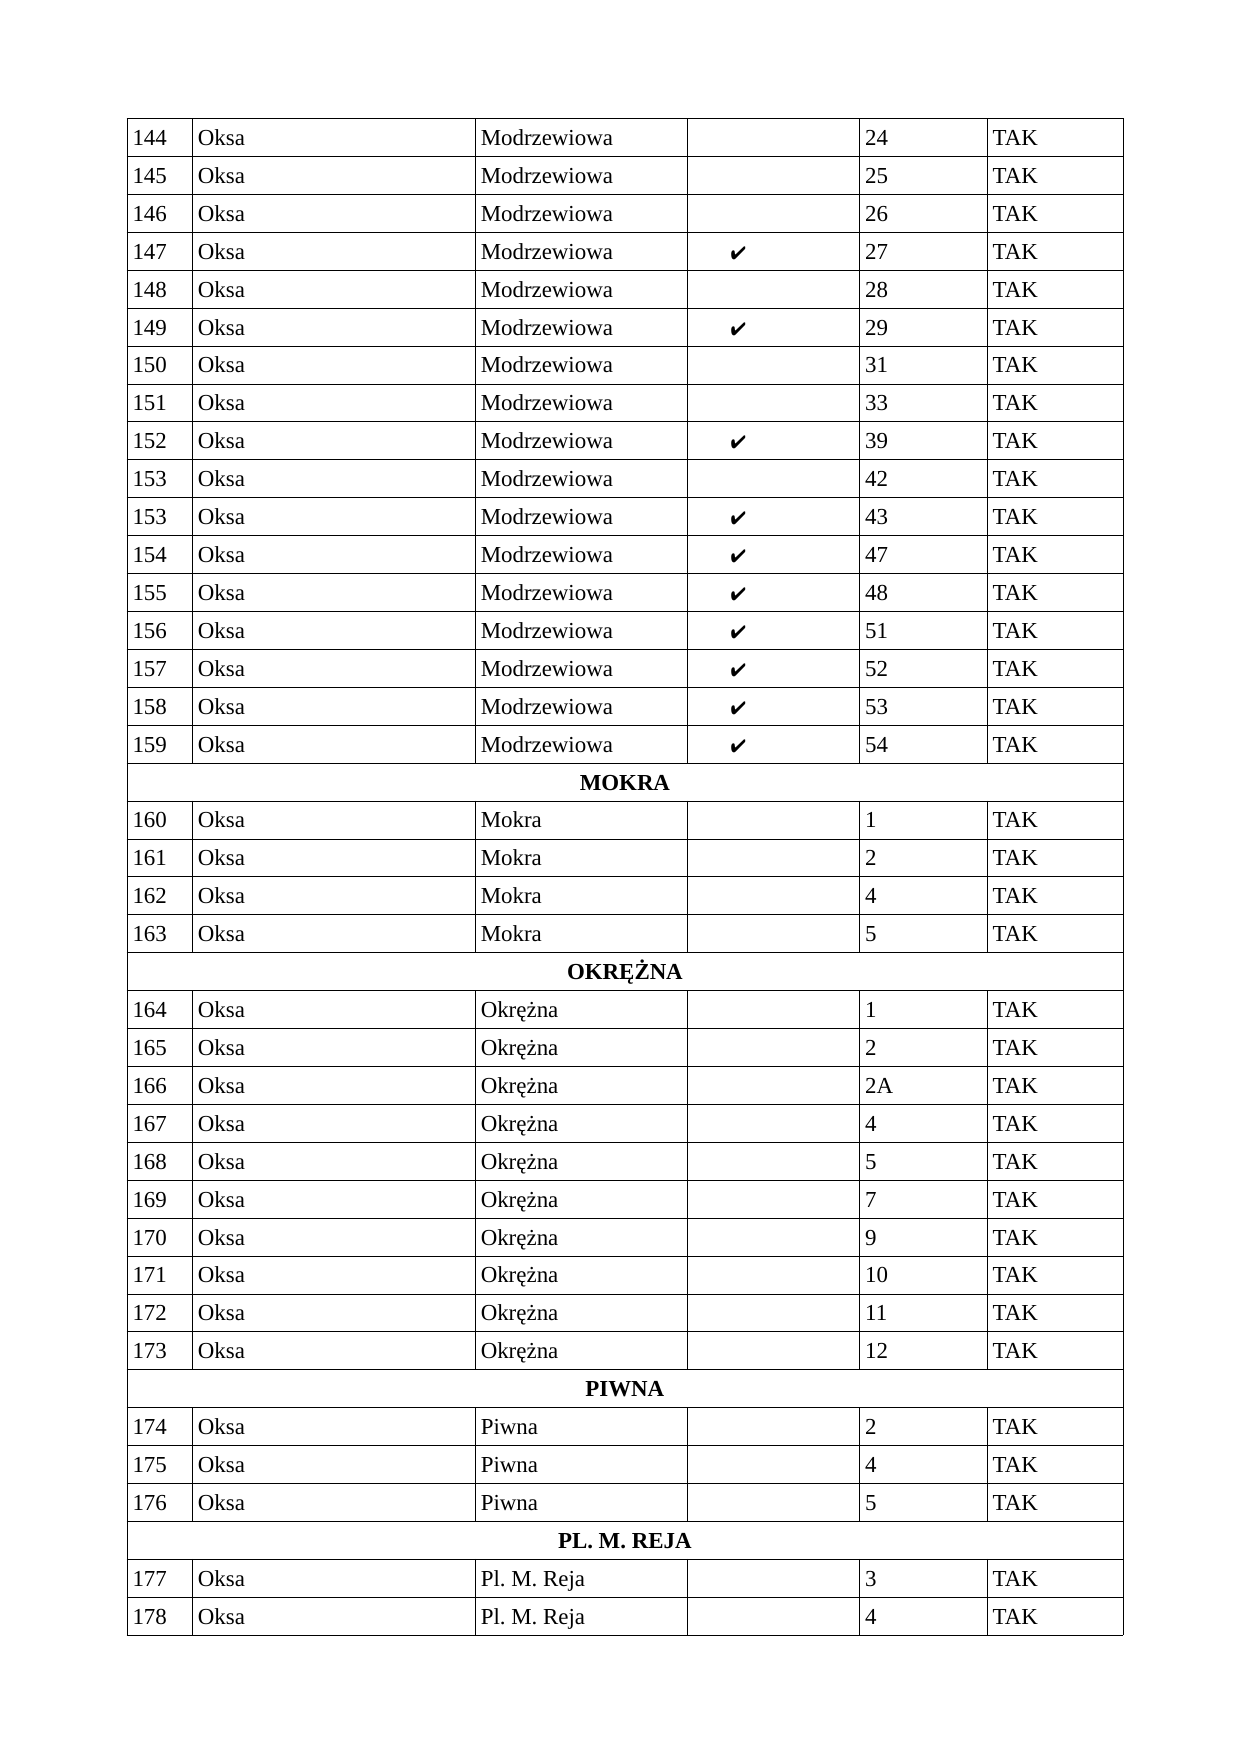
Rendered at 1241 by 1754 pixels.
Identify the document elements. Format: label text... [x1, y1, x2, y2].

table_cell 12 [860, 1332, 987, 1369]
table_cell [688, 385, 859, 421]
table_cell [688, 877, 859, 914]
table_cell TAK [988, 422, 1123, 459]
table_cell Okrężna [476, 1219, 687, 1256]
table_cell Oksa [193, 1219, 475, 1256]
table_cell 158 [128, 688, 192, 725]
table_cell Oksa [193, 1560, 475, 1597]
table_cell 52 [860, 650, 987, 687]
table_cell Modrzewiowa [476, 119, 687, 156]
table_cell [688, 612, 859, 649]
table_cell [688, 195, 859, 232]
table_cell Modrzewiowa [476, 347, 687, 383]
table_cell Oksa [193, 1067, 475, 1104]
table_cell 175 [128, 1446, 192, 1483]
table_cell TAK [988, 574, 1123, 611]
table_cell 150 [128, 347, 192, 383]
table_cell Okrężna [476, 1105, 687, 1142]
table_cell Oksa [193, 840, 475, 876]
table_cell 146 [128, 195, 192, 232]
table_cell 48 [860, 574, 987, 611]
table_cell TAK [988, 498, 1123, 535]
table_cell Oksa [193, 650, 475, 687]
table_cell TAK [988, 195, 1123, 232]
table_cell 169 [128, 1181, 192, 1218]
table_cell Modrzewiowa [476, 195, 687, 232]
table_cell 43 [860, 498, 987, 535]
table_cell Oksa [193, 309, 475, 346]
table_cell 178 [128, 1598, 192, 1635]
table_cell TAK [988, 157, 1123, 194]
table_cell Pl. M. Reja [476, 1598, 687, 1635]
table_cell [688, 1598, 859, 1635]
table_cell [688, 271, 859, 308]
table_cell [688, 1560, 859, 1597]
table_cell [688, 726, 859, 763]
table_cell TAK [988, 1067, 1123, 1104]
table_cell 42 [860, 460, 987, 497]
table_cell Okrężna [476, 991, 687, 1028]
table_cell TAK [988, 119, 1123, 156]
table_cell OKRĘŻNA [128, 953, 1123, 990]
table_cell 31 [860, 347, 987, 383]
table_cell 154 [128, 536, 192, 573]
table_cell TAK [988, 688, 1123, 725]
table_cell 33 [860, 385, 987, 421]
table_cell Okrężna [476, 1295, 687, 1331]
table_cell Oksa [193, 233, 475, 270]
table_cell 4 [860, 1105, 987, 1142]
table_cell TAK [988, 1029, 1123, 1066]
table_cell [688, 574, 859, 611]
table_cell TAK [988, 1408, 1123, 1445]
table_cell Piwna [476, 1408, 687, 1445]
table_cell 27 [860, 233, 987, 270]
table_cell Oksa [193, 1484, 475, 1521]
table_cell Oksa [193, 574, 475, 611]
table_cell 1 [860, 802, 987, 838]
table_cell [688, 422, 859, 459]
table_cell [688, 1067, 859, 1104]
table_cell 176 [128, 1484, 192, 1521]
table_cell TAK [988, 802, 1123, 838]
table_cell Oksa [193, 802, 475, 838]
table_cell Oksa [193, 726, 475, 763]
table_cell TAK [988, 1332, 1123, 1369]
table_cell 172 [128, 1295, 192, 1331]
table_cell TAK [988, 536, 1123, 573]
table_cell TAK [988, 1143, 1123, 1180]
table_cell [688, 1295, 859, 1331]
table_cell 2A [860, 1067, 987, 1104]
table_cell Oksa [193, 1332, 475, 1369]
table_cell [688, 802, 859, 838]
table_cell Oksa [193, 385, 475, 421]
table_cell 151 [128, 385, 192, 421]
table_cell 166 [128, 1067, 192, 1104]
table_cell MOKRA [128, 764, 1123, 801]
table_cell [688, 119, 859, 156]
table_cell [688, 1332, 859, 1369]
table_cell PL. M. REJA [128, 1522, 1123, 1559]
table_cell [688, 498, 859, 535]
table_cell Modrzewiowa [476, 157, 687, 194]
table_cell [688, 915, 859, 952]
table_cell Modrzewiowa [476, 309, 687, 346]
table_cell [688, 1446, 859, 1483]
table_cell 28 [860, 271, 987, 308]
table_cell Oksa [193, 1257, 475, 1293]
table_cell TAK [988, 309, 1123, 346]
table_cell Oksa [193, 877, 475, 914]
table_cell TAK [988, 1446, 1123, 1483]
table_cell 157 [128, 650, 192, 687]
table_cell [688, 536, 859, 573]
table_cell [688, 1029, 859, 1066]
table_cell TAK [988, 1105, 1123, 1142]
table_cell Oksa [193, 1295, 475, 1331]
table_cell 11 [860, 1295, 987, 1331]
table_cell Piwna [476, 1446, 687, 1483]
table_cell 1 [860, 991, 987, 1028]
table_cell TAK [988, 347, 1123, 383]
table_cell Oksa [193, 915, 475, 952]
table_cell Oksa [193, 271, 475, 308]
table_cell Oksa [193, 1446, 475, 1483]
table_cell 29 [860, 309, 987, 346]
table_cell TAK [988, 385, 1123, 421]
table_cell 159 [128, 726, 192, 763]
table_cell PIWNA [128, 1370, 1123, 1407]
table_cell TAK [988, 1181, 1123, 1218]
table_cell [688, 688, 859, 725]
table_cell Oksa [193, 460, 475, 497]
table_cell [688, 840, 859, 876]
table_cell 47 [860, 536, 987, 573]
table_cell Oksa [193, 119, 475, 156]
table_cell Modrzewiowa [476, 536, 687, 573]
table_cell [688, 1143, 859, 1180]
table_cell 4 [860, 1598, 987, 1635]
table_cell 149 [128, 309, 192, 346]
table_cell 5 [860, 915, 987, 952]
table_cell 153 [128, 460, 192, 497]
table_cell TAK [988, 915, 1123, 952]
table_cell [688, 1484, 859, 1521]
table_cell Modrzewiowa [476, 233, 687, 270]
table_cell Modrzewiowa [476, 612, 687, 649]
table_cell Oksa [193, 195, 475, 232]
table_cell [688, 347, 859, 383]
table_cell 156 [128, 612, 192, 649]
table_cell Mokra [476, 915, 687, 952]
table_cell Okrężna [476, 1332, 687, 1369]
table_cell Oksa [193, 422, 475, 459]
table_cell 147 [128, 233, 192, 270]
table_cell Oksa [193, 157, 475, 194]
table_cell 5 [860, 1484, 987, 1521]
table_cell 54 [860, 726, 987, 763]
table_cell 5 [860, 1143, 987, 1180]
table_cell Okrężna [476, 1029, 687, 1066]
table_cell 170 [128, 1219, 192, 1256]
table_cell 2 [860, 1029, 987, 1066]
table_cell Modrzewiowa [476, 271, 687, 308]
table_cell 26 [860, 195, 987, 232]
table_cell Oksa [193, 612, 475, 649]
table_cell 174 [128, 1408, 192, 1445]
table_cell TAK [988, 1560, 1123, 1597]
table_cell 2 [860, 840, 987, 876]
table_cell TAK [988, 460, 1123, 497]
table_cell 4 [860, 877, 987, 914]
table_cell Modrzewiowa [476, 726, 687, 763]
table_cell TAK [988, 1295, 1123, 1331]
table_cell 161 [128, 840, 192, 876]
table_cell Oksa [193, 688, 475, 725]
table_cell Oksa [193, 1143, 475, 1180]
table_cell 3 [860, 1560, 987, 1597]
table_cell 171 [128, 1257, 192, 1293]
table_cell Mokra [476, 802, 687, 838]
table_cell 24 [860, 119, 987, 156]
table_cell 167 [128, 1105, 192, 1142]
table_cell [688, 157, 859, 194]
table_cell Okrężna [476, 1181, 687, 1218]
table_cell Oksa [193, 347, 475, 383]
table_cell Piwna [476, 1484, 687, 1521]
table_cell 25 [860, 157, 987, 194]
table_cell [688, 309, 859, 346]
table_cell 7 [860, 1181, 987, 1218]
table_cell [688, 460, 859, 497]
table_cell Oksa [193, 1029, 475, 1066]
table_cell 153 [128, 498, 192, 535]
table_cell Oksa [193, 1105, 475, 1142]
table_cell [688, 1257, 859, 1293]
table_cell Modrzewiowa [476, 385, 687, 421]
table_cell 145 [128, 157, 192, 194]
table_cell Mokra [476, 877, 687, 914]
table_cell 155 [128, 574, 192, 611]
table_cell 160 [128, 802, 192, 838]
table_cell [688, 1408, 859, 1445]
table_cell Modrzewiowa [476, 688, 687, 725]
table_cell 173 [128, 1332, 192, 1369]
table_cell Pl. M. Reja [476, 1560, 687, 1597]
table_cell Oksa [193, 536, 475, 573]
table_cell [688, 1219, 859, 1256]
table_cell Modrzewiowa [476, 460, 687, 497]
table_cell TAK [988, 1598, 1123, 1635]
table_cell TAK [988, 650, 1123, 687]
table_cell TAK [988, 1219, 1123, 1256]
table_cell Oksa [193, 991, 475, 1028]
table_cell Modrzewiowa [476, 574, 687, 611]
table_cell 9 [860, 1219, 987, 1256]
table_cell Oksa [193, 1598, 475, 1635]
table_cell 4 [860, 1446, 987, 1483]
table_cell TAK [988, 1484, 1123, 1521]
table_cell Modrzewiowa [476, 422, 687, 459]
table_cell [688, 650, 859, 687]
table_cell Oksa [193, 498, 475, 535]
table_cell Oksa [193, 1408, 475, 1445]
table_cell TAK [988, 233, 1123, 270]
table_cell 53 [860, 688, 987, 725]
table_cell Modrzewiowa [476, 650, 687, 687]
table_cell 148 [128, 271, 192, 308]
table_cell 10 [860, 1257, 987, 1293]
table_cell 51 [860, 612, 987, 649]
table_cell TAK [988, 726, 1123, 763]
table_cell 163 [128, 915, 192, 952]
table_cell 168 [128, 1143, 192, 1180]
table_cell 152 [128, 422, 192, 459]
table_cell 39 [860, 422, 987, 459]
table_cell TAK [988, 991, 1123, 1028]
table_cell [688, 1105, 859, 1142]
table_cell [688, 1181, 859, 1218]
table_cell TAK [988, 612, 1123, 649]
table_cell 177 [128, 1560, 192, 1597]
table_cell TAK [988, 271, 1123, 308]
table_cell Okrężna [476, 1257, 687, 1293]
table_cell 144 [128, 119, 192, 156]
table_cell TAK [988, 1257, 1123, 1293]
table_cell Oksa [193, 1181, 475, 1218]
table_cell [688, 233, 859, 270]
table_cell Modrzewiowa [476, 498, 687, 535]
table_cell Okrężna [476, 1067, 687, 1104]
table_cell TAK [988, 877, 1123, 914]
table_cell [688, 991, 859, 1028]
table_cell 164 [128, 991, 192, 1028]
table_cell 162 [128, 877, 192, 914]
table_cell TAK [988, 840, 1123, 876]
table_cell Okrężna [476, 1143, 687, 1180]
table_cell Mokra [476, 840, 687, 876]
table_cell 2 [860, 1408, 987, 1445]
table_cell 165 [128, 1029, 192, 1066]
